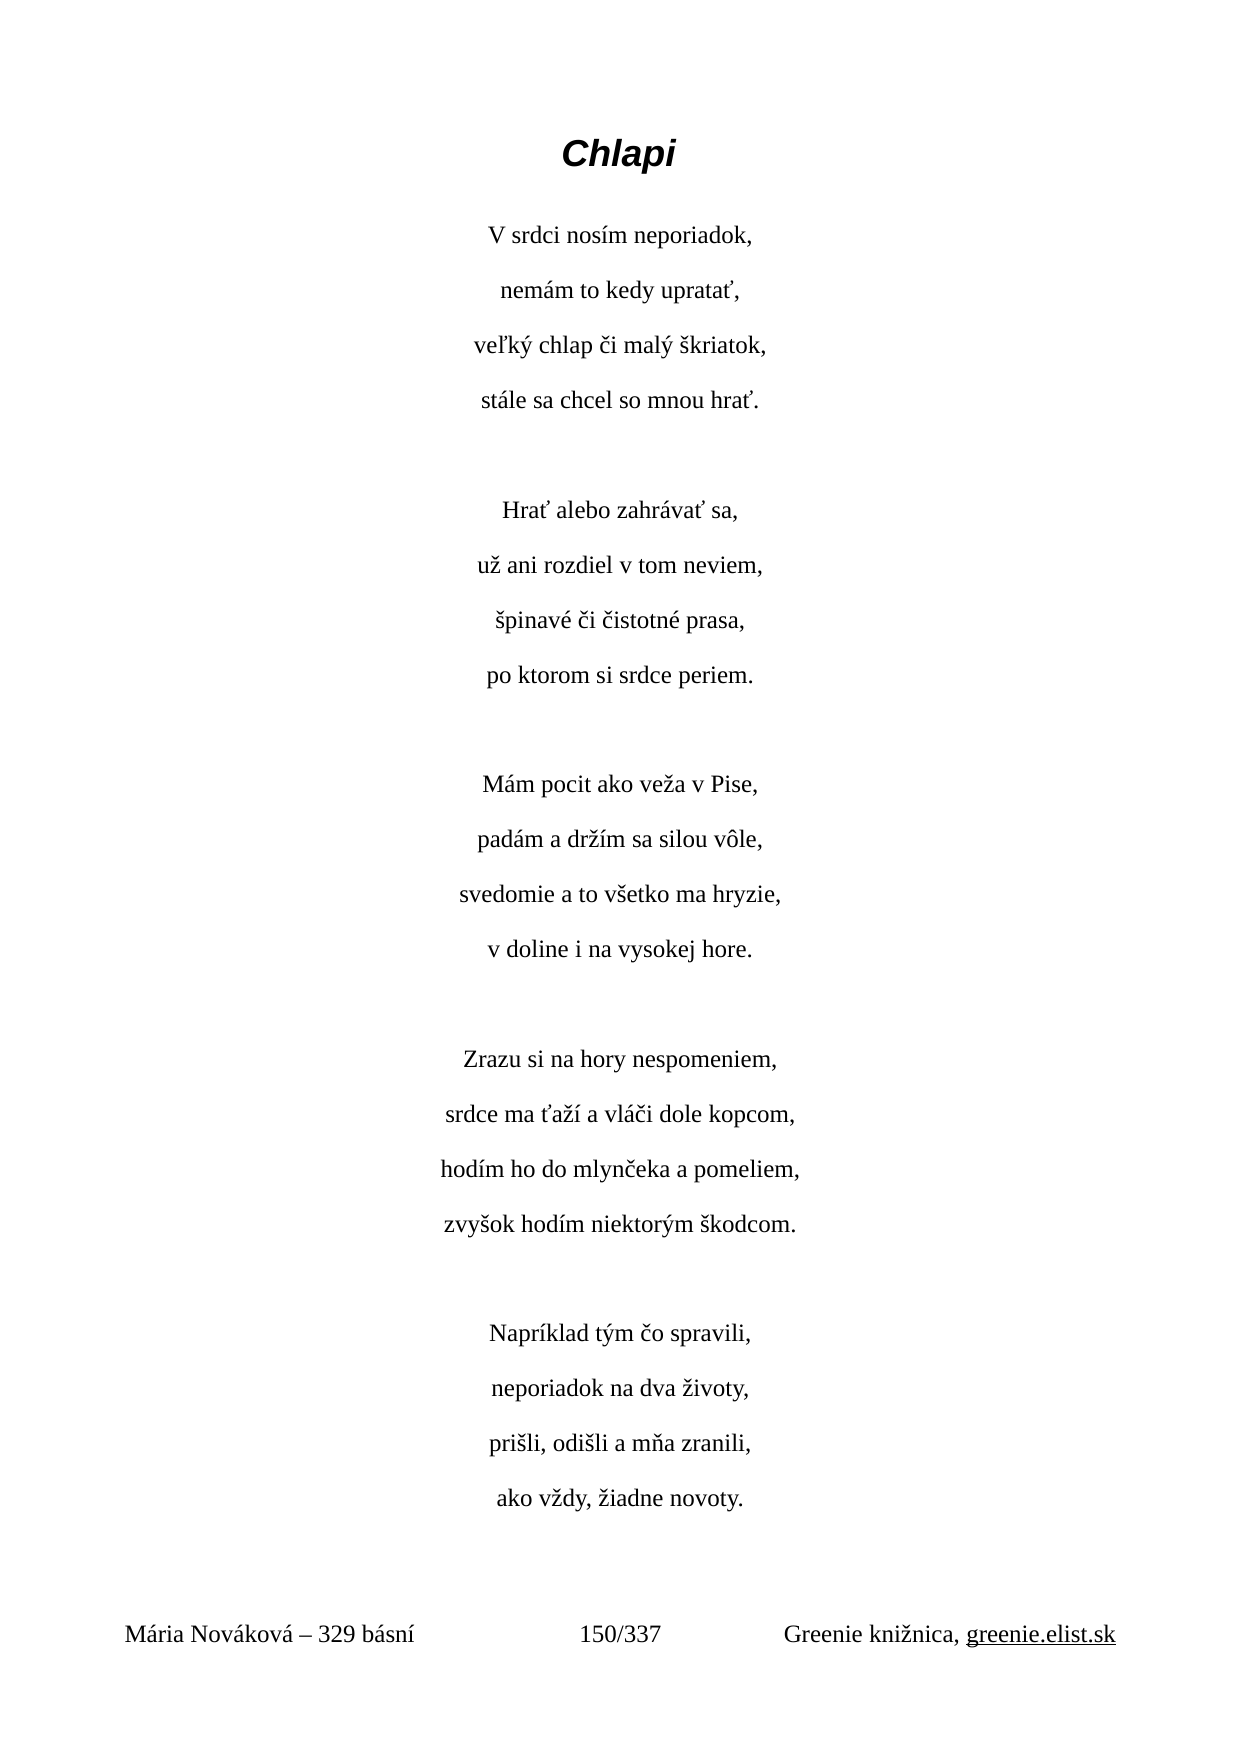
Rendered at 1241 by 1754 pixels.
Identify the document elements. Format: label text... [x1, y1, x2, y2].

text hodím ho do mlynčeka a pomeliem, [106, 1154, 1134, 1182]
text špinavé či čistotné prasa, [106, 605, 1134, 633]
text srdce ma ťaží a vláči dole kopcom, [106, 1099, 1134, 1128]
text nemám to kedy upratať, [106, 275, 1134, 304]
text už ani rozdiel v tom neviem, [106, 550, 1134, 579]
text neporiadok na dva životy, [106, 1373, 1134, 1402]
text padám a držím sa silou vôle, [106, 824, 1134, 853]
text v doline i na vysokej hore. [106, 934, 1134, 963]
text svedomie a to všetko ma hryzie, [106, 879, 1134, 908]
text Napríklad tým čo spravili, [106, 1318, 1134, 1347]
text po ktorom si srdce periem. [106, 660, 1134, 688]
subtitle Chlapi [106, 131, 1134, 174]
text stále sa chcel so mnou hrať. [106, 385, 1134, 414]
text ako vždy, žiadne novoty. [106, 1483, 1134, 1512]
text Hrať alebo zahrávať sa, [106, 495, 1134, 524]
text V srdci nosím neporiadok, [106, 221, 1134, 249]
text Zrazu si na hory nespomeniem, [106, 1044, 1134, 1073]
text prišli, odišli a mňa zranili, [106, 1428, 1134, 1457]
text Mám pocit ako veža v Pise, [106, 769, 1134, 798]
text zvyšok hodím niektorým škodcom. [106, 1209, 1134, 1237]
text veľký chlap či malý škriatok, [106, 330, 1134, 359]
